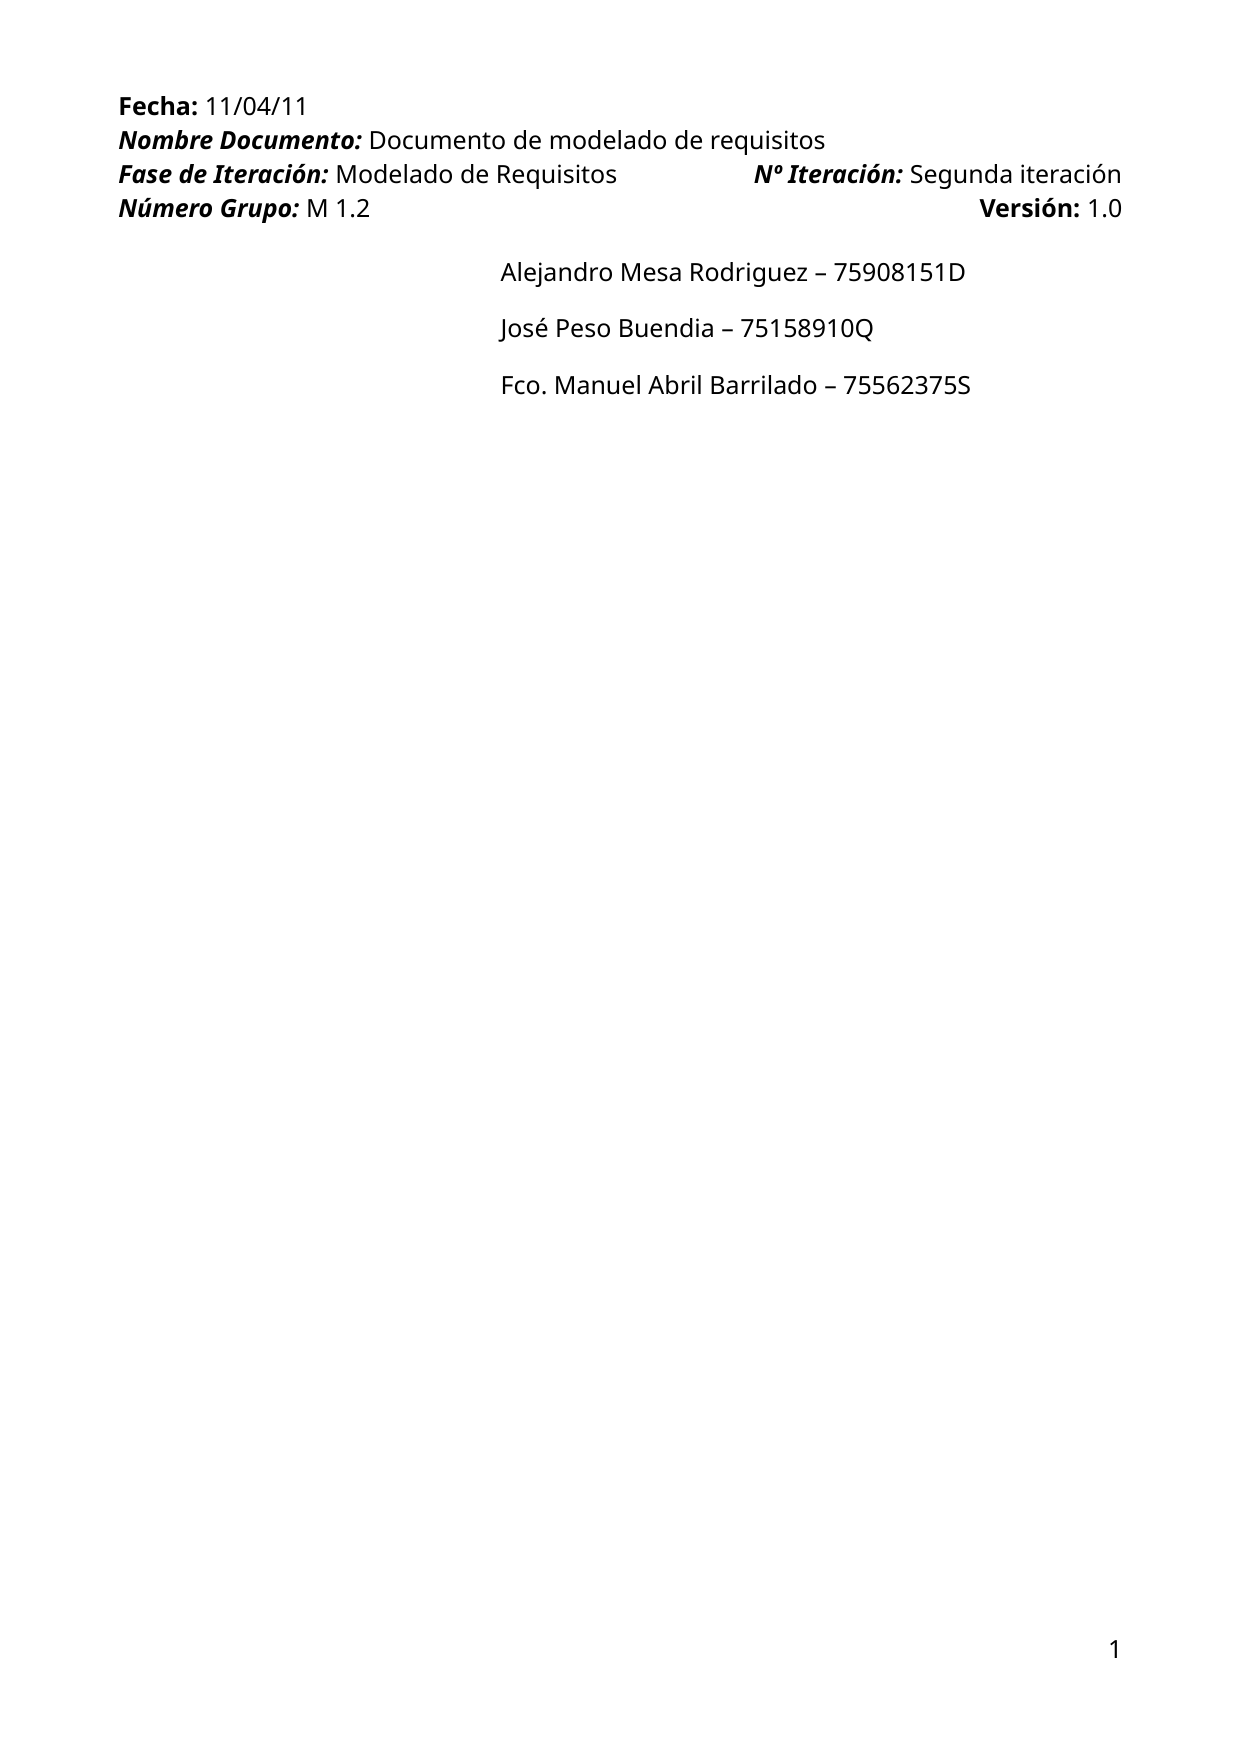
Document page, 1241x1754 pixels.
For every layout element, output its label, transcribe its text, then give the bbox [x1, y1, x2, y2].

text José Peso Buendia – 75158910Q [118, 311, 1122, 345]
text Fco. Manuel Abril Barrilado – 75562375S [118, 368, 1122, 402]
text Alejandro Mesa Rodriguez – 75908151D [118, 254, 1122, 288]
